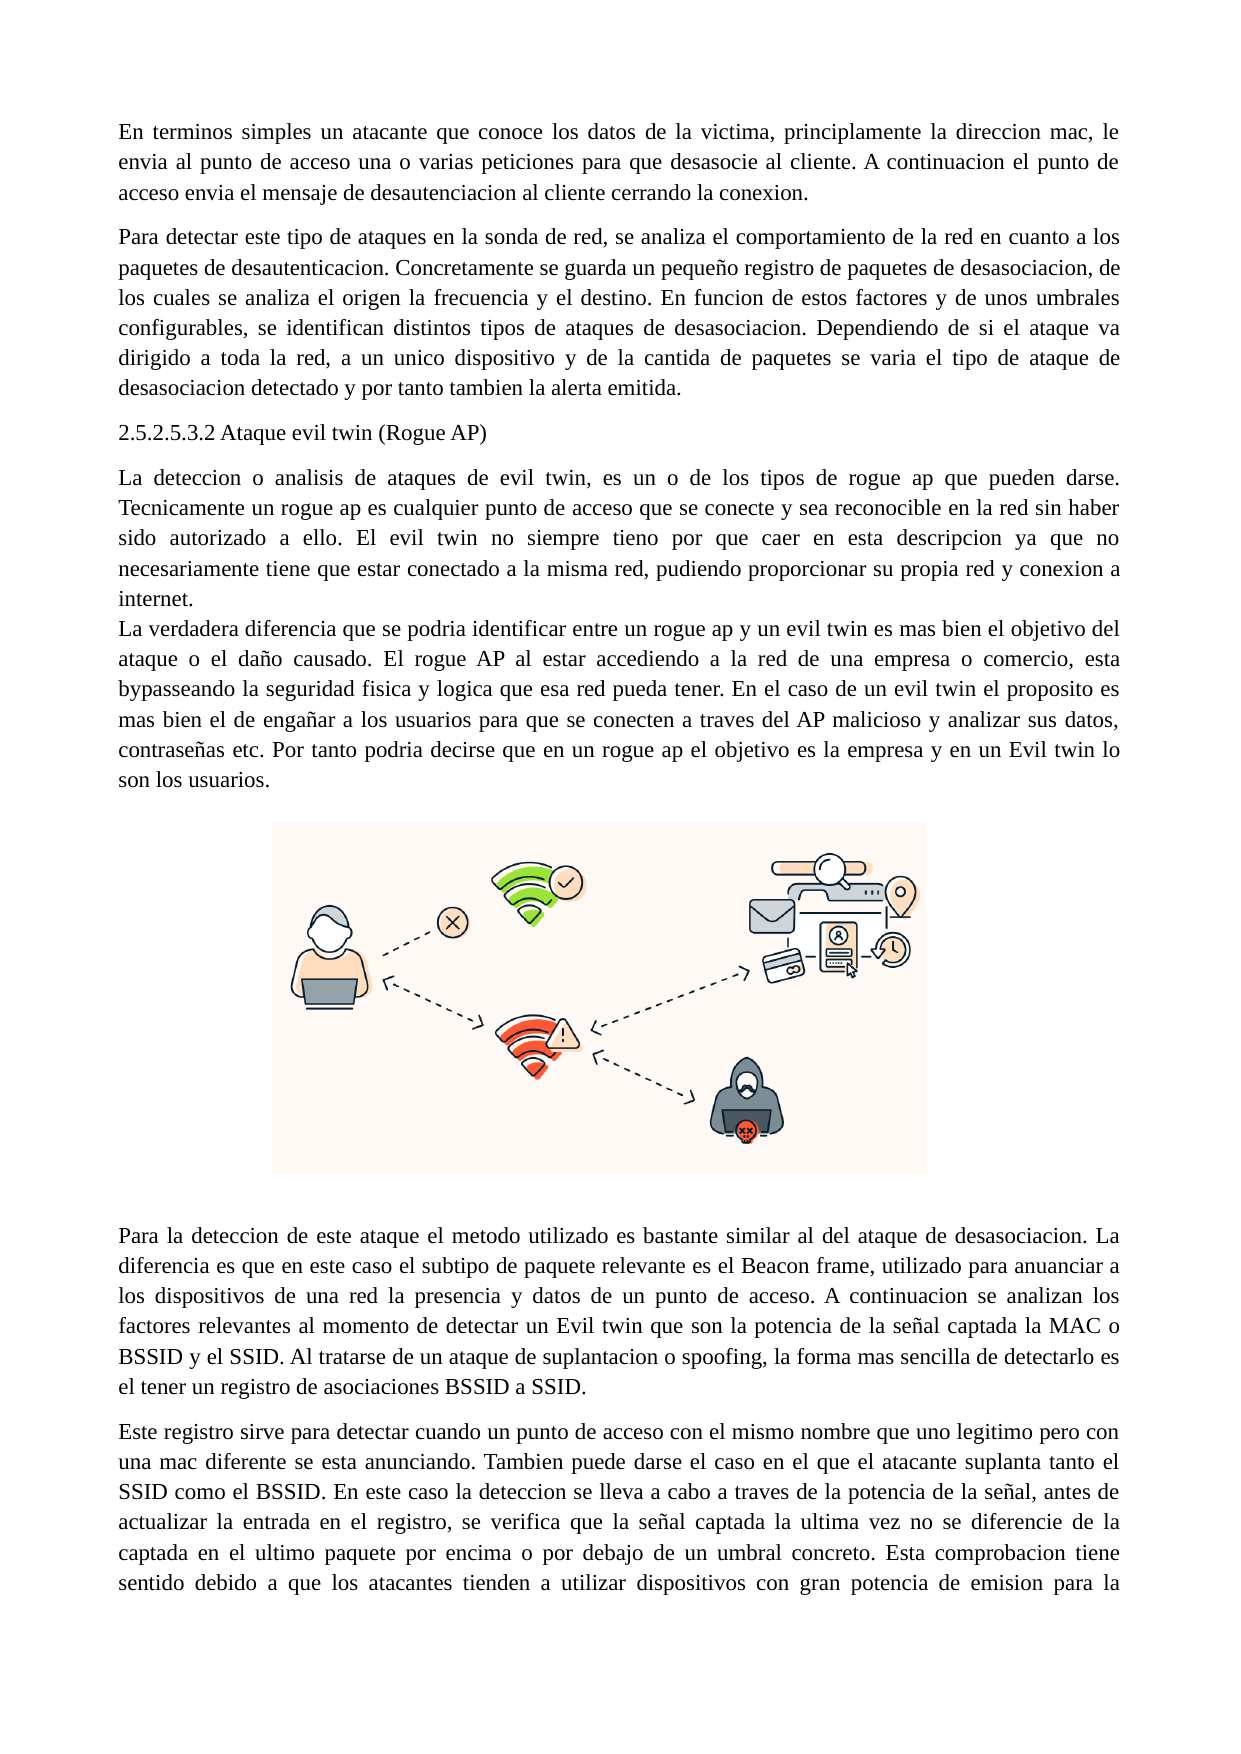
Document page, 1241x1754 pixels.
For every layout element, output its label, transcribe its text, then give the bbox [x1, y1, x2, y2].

picture [272, 823, 928, 1174]
text Para detectar este tipo de ataques en la sonda de red, se analiza el comportamiento de la red en cuanto a los paquetes de desautenticacion. Concretamente se guarda un pequeño registro de paquetes de desasociacion, de los cuales se analiza el origen la frecuencia y el destino. En funcion de estos factores y de unos umbrales configurables, se identifican distintos tipos de ataques de desasociacion. Dependiendo de si el ataque va dirigido a toda la red, a un unico dispositivo y de la cantida de paquetes se varia el tipo de ataque de desasociacion detectado y por tanto tambien la alerta emitida. [118, 223, 1122, 401]
text En terminos simples un atacante que conoce los datos de la victima, principlamente la direccion mac, le envia al punto de acceso una o varias peticiones para que desasocie al cliente. A continuacion el punto de acceso envia el mensaje de desautenciacion al cliente cerrando la conexion. [118, 118, 1122, 205]
text Para la deteccion de este ataque el metodo utilizado es bastante similar al del ataque de desasociacion. La diferencia es que en este caso el subtipo de paquete relevante es el Beacon frame, utilizado para anuanciar a los dispositivos de una red la presencia y datos de un punto de acceso. A continuacion se analizan los factores relevantes al momento de detectar un Evil twin que son la potencia de la señal captada la MAC o BSSID y el SSID. Al tratarse de un ataque de suplantacion o spoofing, la forma mas sencilla de detectarlo es el tener un registro de asociaciones BSSID a SSID. [118, 1222, 1122, 1399]
text 2.5.2.5.3.2 Ataque evil twin (Rogue AP) [118, 419, 1122, 446]
text La deteccion o analisis de ataques de evil twin, es un o de los tipos de rogue ap que pueden darse. Tecnicamente un rogue ap es cualquier punto de acceso que se conecte y sea reconocible en la red sin haber sido autorizado a ello. El evil twin no siempre tieno por que caer en esta descripcion ya que no necesariamente tiene que estar conectado a la misma red, pudiendo proporcionar su propia red y conexion a internet. La verdadera diferencia que se podria identificar entre un rogue ap y un evil twin es mas bien el objetivo del ataque o el daño causado. El rogue AP al estar accediendo a la red de una empresa o comercio, esta bypasseando la seguridad fisica y logica que esa red pueda tener. En el caso de un evil twin el proposito es mas bien el de engañar a los usuarios para que se conecten a traves del AP malicioso y analizar sus datos, contraseñas etc. Por tanto podria decirse que en un rogue ap el objetivo es la empresa y en un Evil twin lo son los usuarios. [118, 464, 1122, 792]
text Este registro sirve para detectar cuando un punto de acceso con el mismo nombre que uno legitimo pero con una mac diferente se esta anunciando. Tambien puede darse el caso en el que el atacante suplanta tanto el SSID como el BSSID. En este caso la deteccion se lleva a cabo a traves de la potencia de la señal, antes de actualizar la entrada en el registro, se verifica que la señal captada la ultima vez no se diferencie de la captada en el ultimo paquete por encima o por debajo de un umbral concreto. Esta comprobacion tiene sentido debido a que los atacantes tienden a utilizar dispositivos con gran potencia de emision para la [118, 1418, 1122, 1595]
